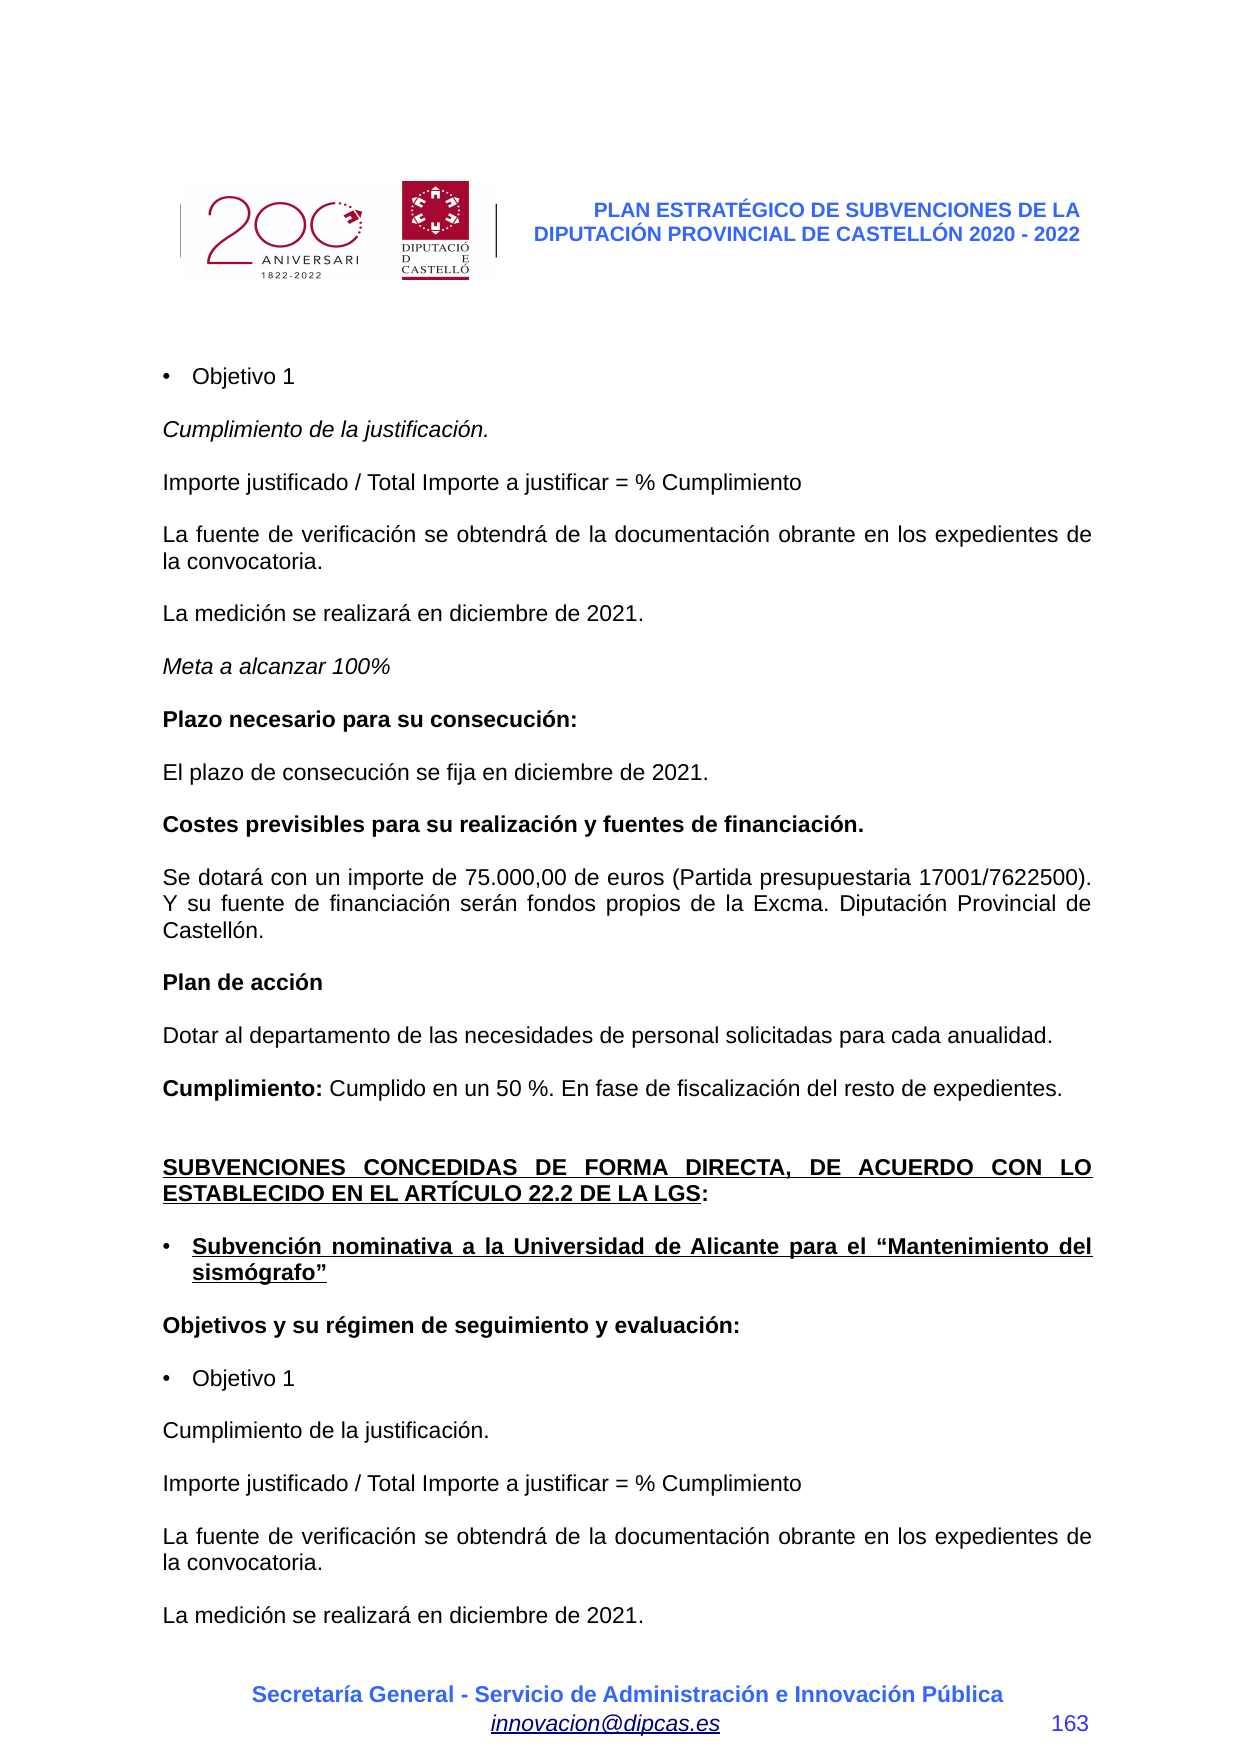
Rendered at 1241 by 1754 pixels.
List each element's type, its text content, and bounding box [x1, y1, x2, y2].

text La medición se realizará en diciembre de 2021. [162, 1602, 1092, 1628]
list ESTABLECIDO EN EL ARTÍCULO 22.2 DE LA LGS: [162, 1178, 1092, 1207]
list Plazo necesario para su consecución: [162, 706, 1092, 732]
list Objetivos y su régimen de seguimiento y evaluación: [162, 1312, 1092, 1338]
text La fuente de verificación se obtendrá de la documentación obrante en los expedientes de la convocatoria. [162, 521, 1092, 574]
text Plan de acción [162, 969, 1092, 996]
text El plazo de consecución se fija en diciembre de 2021. [162, 758, 1092, 785]
text Dotar al departamento de las necesidades de personal solicitadas para cada anualidad. [162, 1022, 1092, 1048]
list Subvención nominativa a la Universidad de Alicante para el “Mantenimiento del sismógrafo” [162, 1233, 1092, 1286]
text Se dotará con un importe de 75.000,00 de euros (Partida presupuestaria 17001/7622500). Y su fuente de financiación serán fondos propios de la Excma. Diputación Provincial de Castellón. [162, 864, 1092, 943]
list Costes previsibles para su realización y fuentes de financiación. [162, 811, 1092, 838]
text La fuente de verificación se obtendrá de la documentación obrante en los expedientes de la convocatoria. [162, 1523, 1092, 1576]
list Objetivo 1 [162, 1365, 1092, 1391]
text Cumplimiento: Cumplido en un 50 %. En fase de fiscalización del resto de expedientes. [162, 1075, 1092, 1101]
list Objetivo 1 [162, 363, 1092, 389]
text Cumplimiento de la justificación. [162, 416, 1092, 442]
text Importe justificado / Total Importe a justificar = % Cumplimiento [162, 469, 1092, 495]
text La medición se realizará en diciembre de 2021. [162, 600, 1092, 627]
text Importe justificado / Total Importe a justificar = % Cumplimiento [162, 1470, 1092, 1496]
text Cumplimiento de la justificación. [162, 1417, 1092, 1444]
text Meta a alcanzar 100% [162, 653, 1092, 679]
list SUBVENCIONES CONCEDIDAS DE FORMA DIRECTA, DE ACUERDO CON LO [162, 1154, 1092, 1177]
picture [180, 181, 497, 280]
